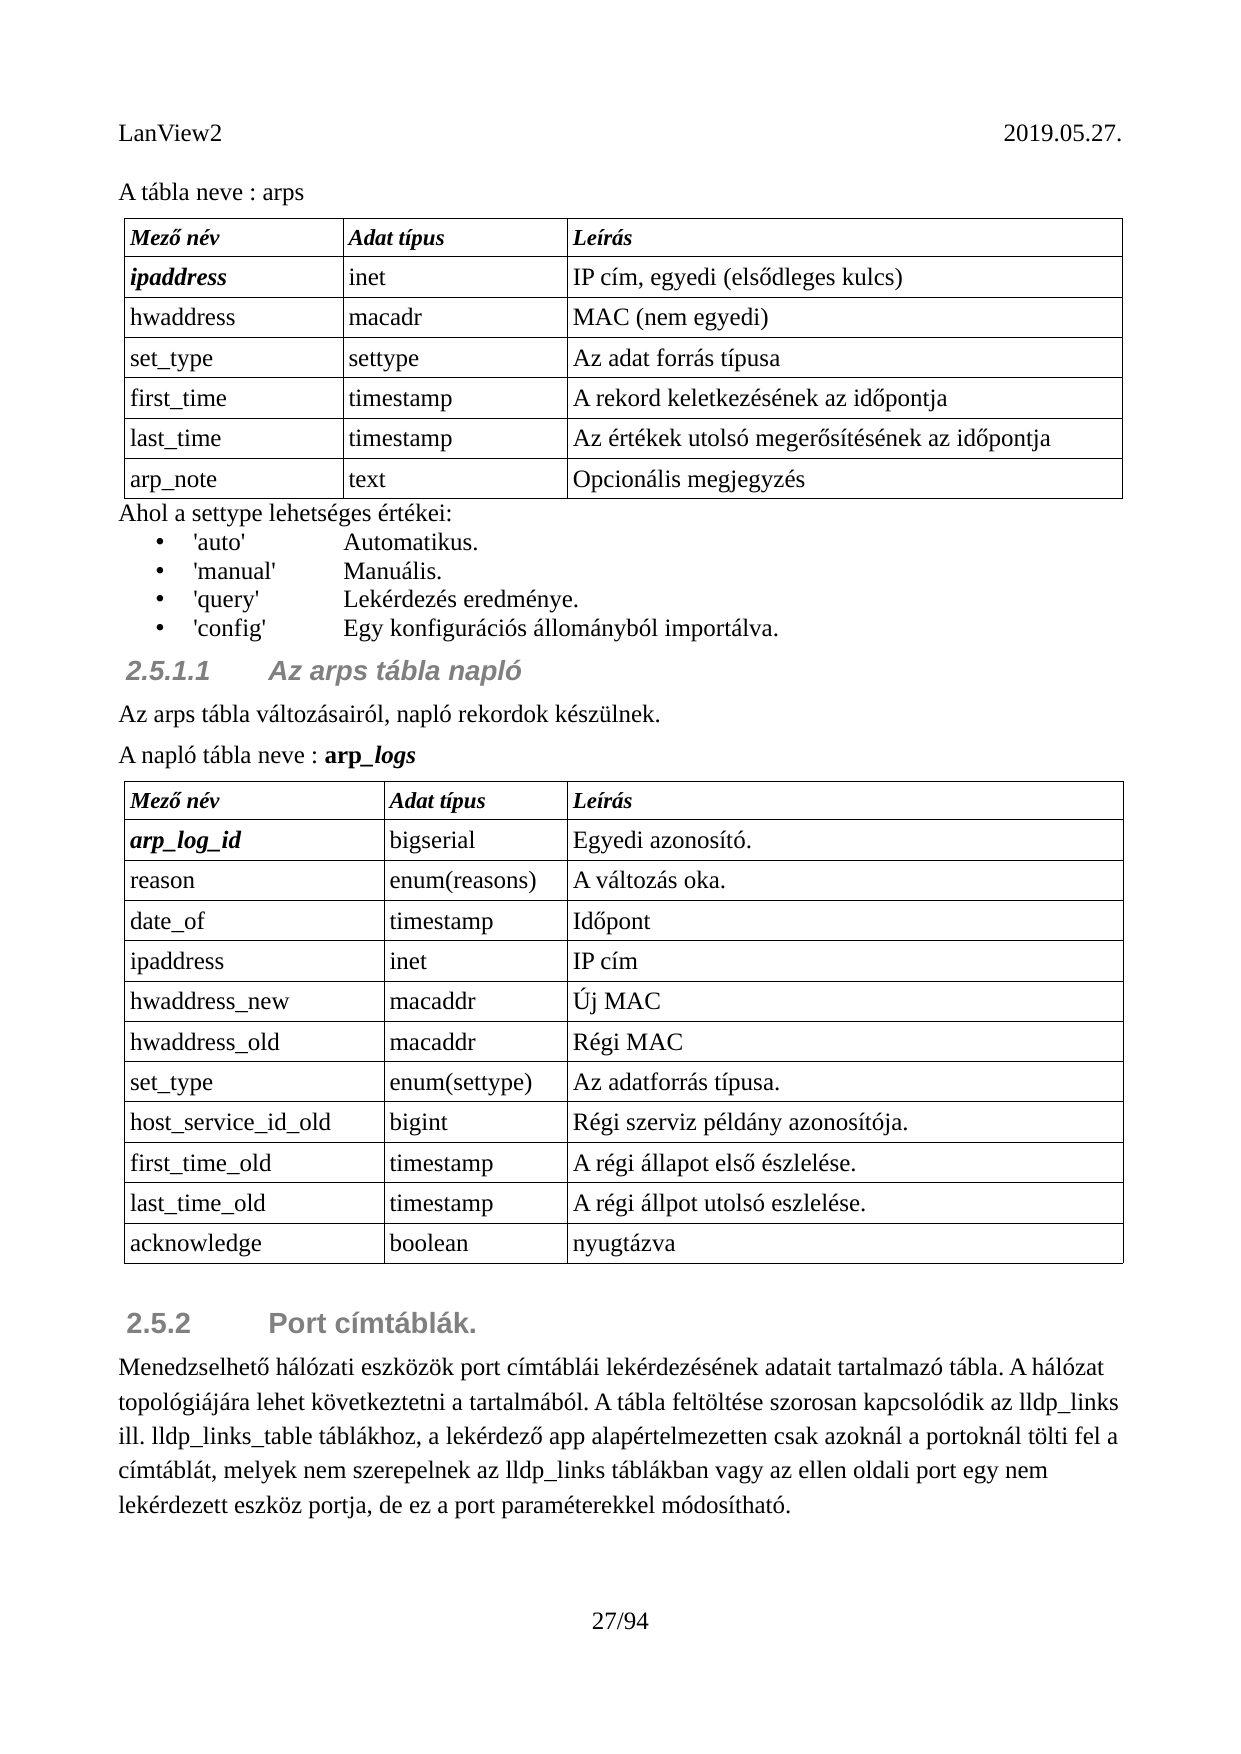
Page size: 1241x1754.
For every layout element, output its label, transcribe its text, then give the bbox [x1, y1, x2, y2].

table_cell first_time [125, 378, 343, 417]
table_header Adat típus [385, 782, 567, 819]
text A napló tábla neve : arp_logs [118, 740, 1122, 769]
table_cell acknowledge [125, 1224, 384, 1263]
table_cell arp_log_id [125, 820, 384, 859]
table_cell ipaddress [125, 941, 384, 981]
table_cell host_service_id_old [125, 1102, 384, 1142]
table_cell Egyedi azonosító. [568, 820, 1123, 859]
table_cell timestamp [385, 1143, 567, 1182]
table_cell A régi állapot első észlelése. [568, 1143, 1123, 1182]
text A tábla neve : arps [118, 177, 1122, 206]
text Az arps tábla változásairól, napló rekordok készülnek. [118, 699, 1122, 728]
table_header Mező név [125, 782, 384, 819]
table_cell Az adatforrás típusa. [568, 1062, 1123, 1101]
table_cell hwaddress_old [125, 1022, 384, 1061]
table_cell Régi szerviz példány azonosítója. [568, 1102, 1123, 1142]
table_cell Új MAC [568, 982, 1123, 1021]
table_cell timestamp [344, 419, 567, 458]
table_cell enum(reasons) [385, 861, 567, 900]
table_cell Opcionális megjegyzés [568, 459, 1122, 498]
table_cell last_time_old [125, 1183, 384, 1222]
table_cell boolean [385, 1224, 567, 1263]
table_cell inet [385, 941, 567, 981]
table_cell first_time_old [125, 1143, 384, 1182]
table_cell settype [344, 338, 567, 377]
list 'config' Egy konfigurációs állományból importálva. [156, 613, 1122, 642]
table_cell bigserial [385, 820, 567, 859]
table_cell A rekord keletkezésének az időpontja [568, 378, 1122, 417]
table_cell IP cím, egyedi (elsődleges kulcs) [568, 257, 1122, 297]
subtitle Port címtáblák. [118, 1306, 1122, 1340]
table_cell macaddr [385, 982, 567, 1021]
table_cell A régi állpot utolsó eszlelése. [568, 1183, 1123, 1222]
text Menedzselhető hálózati eszközök port címtáblái lekérdezésének adatait tartalmazó tábla. A hálózat topológiájára lehet következtetni a tartalmából. A tábla feltöltése szorosan kapcsolódik az lldp_links ill. lldp_links_table táblákhoz, a lekérdező app alapértelmezetten csak azoknál a portoknál tölti fel a címtáblát, melyek nem szerepelnek az lldp_links táblákban vagy az ellen oldali port egy nem lekérdezett eszköz portja, de ez a port paraméterekkel módosítható. [118, 1352, 1122, 1519]
table_cell A változás oka. [568, 861, 1123, 900]
table_cell macadr [344, 298, 567, 337]
table_cell text [344, 459, 567, 498]
subtitle Az arps tábla napló [118, 654, 1122, 686]
table_cell last_time [125, 419, 343, 458]
table_cell arp_note [125, 459, 343, 498]
table_cell date_of [125, 901, 384, 940]
table_header Leírás [568, 219, 1122, 256]
table_header Mező név [125, 219, 343, 256]
table_cell set_type [125, 1062, 384, 1101]
table_cell set_type [125, 338, 343, 377]
table_cell timestamp [385, 901, 567, 940]
table_cell MAC (nem egyedi) [568, 298, 1122, 337]
table_header Leírás [568, 782, 1123, 819]
list 'manual' Manuális. [156, 556, 1122, 584]
list 'auto' Automatikus. [156, 527, 1122, 556]
text Ahol a settype lehetséges értékei: [118, 498, 1122, 527]
table_header Adat típus [344, 219, 567, 256]
list 'query' Lekérdezés eredménye. [156, 584, 1122, 613]
table_cell timestamp [344, 378, 567, 417]
table_cell Régi MAC [568, 1022, 1123, 1061]
table_cell bigint [385, 1102, 567, 1142]
table_cell hwaddress [125, 298, 343, 337]
table_cell inet [344, 257, 567, 297]
table_cell nyugtázva [568, 1224, 1123, 1263]
table_cell reason [125, 861, 384, 900]
table_cell IP cím [568, 941, 1123, 981]
table_cell timestamp [385, 1183, 567, 1222]
table_cell Az értékek utolsó megerősítésének az időpontja [568, 419, 1122, 458]
table_cell enum(settype) [385, 1062, 567, 1101]
table_cell macaddr [385, 1022, 567, 1061]
table_cell ipaddress [125, 257, 343, 297]
table_cell Időpont [568, 901, 1123, 940]
table_cell Az adat forrás típusa [568, 338, 1122, 377]
table_cell hwaddress_new [125, 982, 384, 1021]
